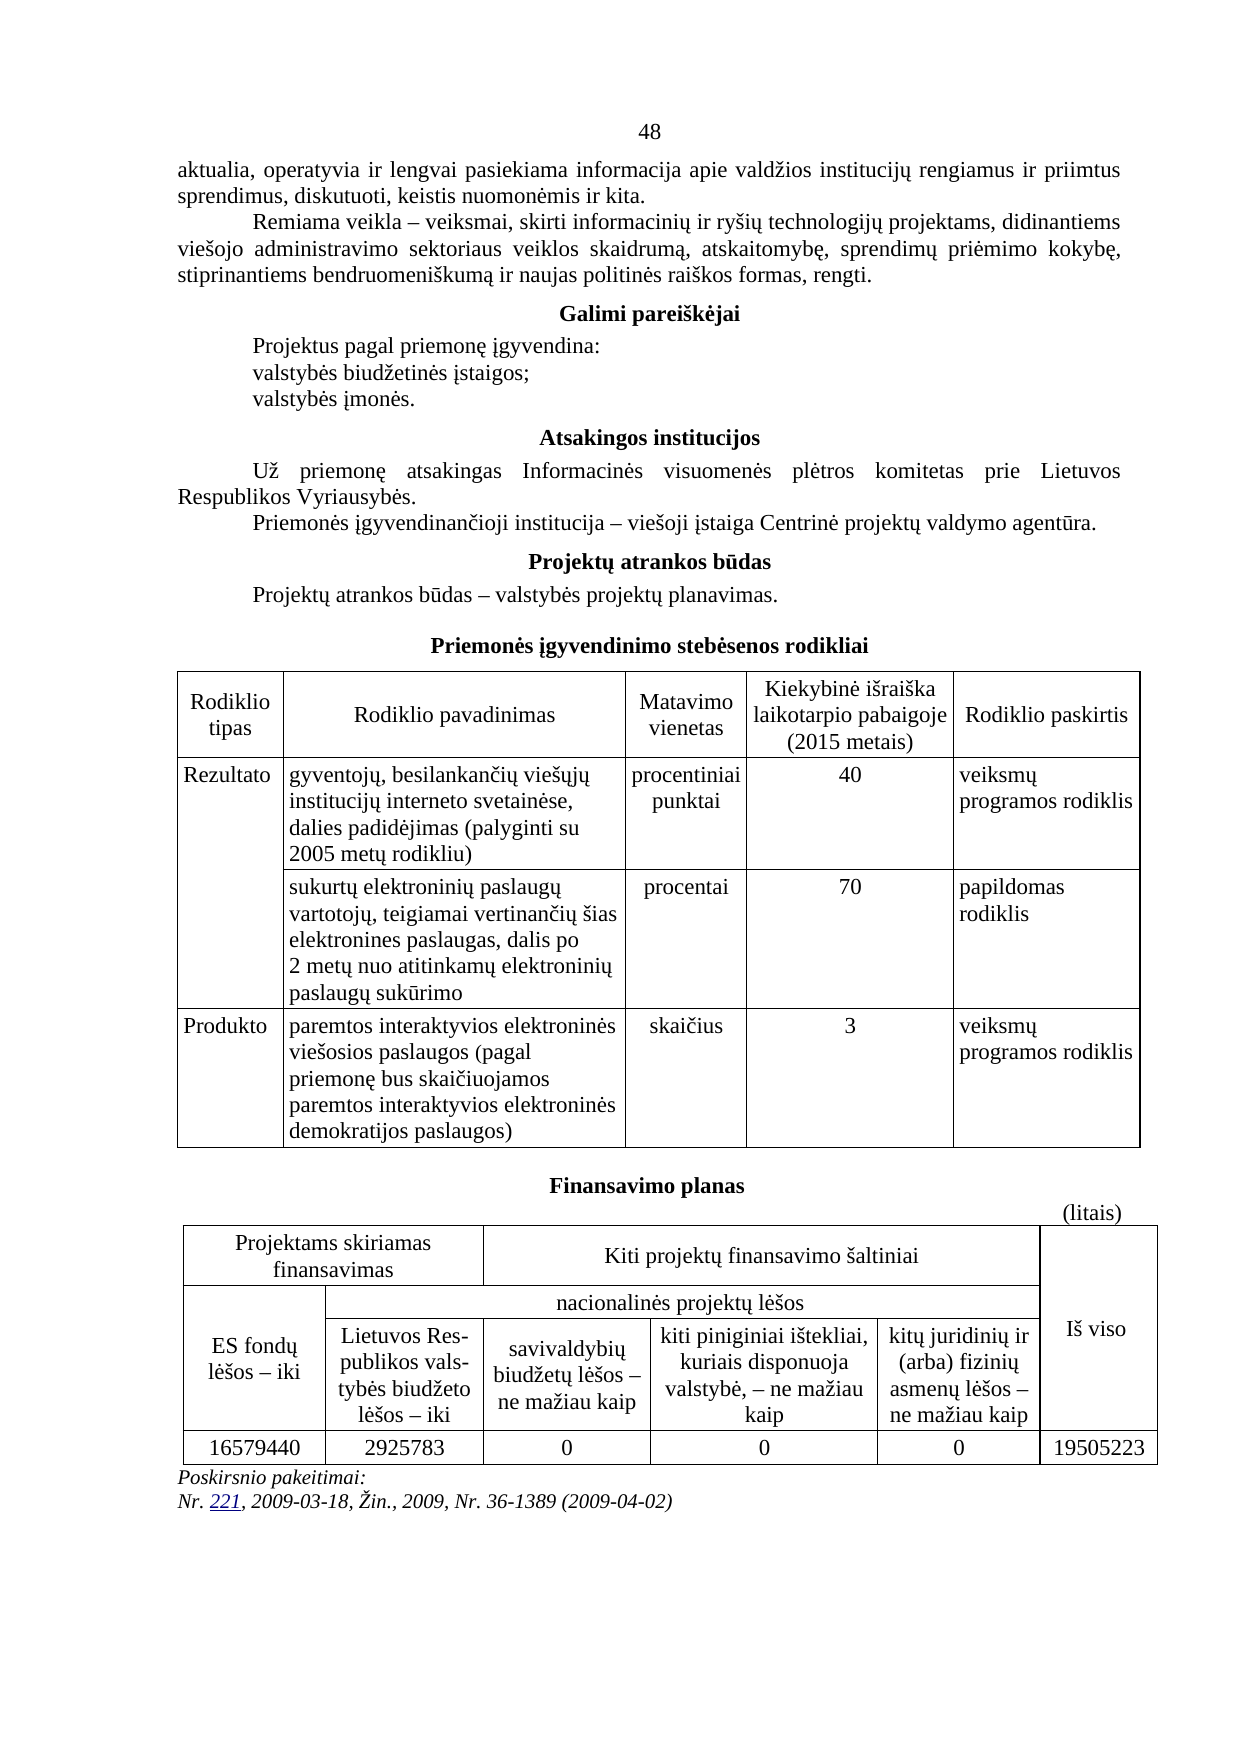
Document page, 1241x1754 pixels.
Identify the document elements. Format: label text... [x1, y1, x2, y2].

table_cell 19505223 [1041, 1431, 1157, 1464]
table_cell 0 [484, 1431, 650, 1464]
table_cell nacionalinės projektų lėšos [326, 1286, 1039, 1318]
table_header Kiti projektų finansavimo šaltiniai [484, 1226, 1039, 1285]
text Poskirsnio pakeitimai: [177, 1465, 1122, 1489]
table_cell 2925783 [326, 1431, 483, 1464]
table_cell Lietuvos Res­publikos vals­tybės biudžeto lėšos – iki [326, 1319, 483, 1430]
text Priemonės įgyvendinančioji institucija – viešoji įstaiga Centrinė projektų valdymo agentūra. [177, 509, 1122, 536]
table_cell sukurtų elektroninių paslaugų vartotojų, teigiamai vertinančių šias elektronines paslaugas, dalis po 2 metų nuo atitinkamų elektroninių paslaugų sukūrimo [284, 870, 625, 1008]
table_cell Produkto [178, 1009, 283, 1147]
table_header Projektams skiriamas finansavimas [184, 1226, 483, 1285]
table_cell 16579440 [184, 1431, 325, 1464]
text (litais) [177, 1199, 1122, 1225]
text Projektų atrankos būdas – valstybės projektų planavimas. [177, 581, 1122, 607]
text Atsakingos institucijos [177, 424, 1122, 450]
table_cell 70 [747, 870, 953, 1008]
table_header Kiekybinė išraiška laikotarpio pabaigoje (2015 metais) [747, 672, 953, 757]
text Nr. 221, 2009-03-18, Žin., 2009, Nr. 36-1389 (2009-04-02) [177, 1489, 1122, 1513]
table_cell 40 [747, 758, 953, 869]
table_header Rodiklio tipas [178, 672, 283, 757]
table_cell procentiniai punktai [626, 758, 746, 869]
text Priemonės įgyvendinimo stebėsenos rodikliai [177, 632, 1122, 658]
text Galimi pareiškėjai [177, 300, 1122, 326]
table_cell 0 [878, 1431, 1039, 1464]
table_cell papildomas rodiklis [954, 870, 1139, 1008]
table_cell savivaldybių biudžetų lėšos – ne mažiau kaip [484, 1319, 650, 1430]
table_cell kiti piniginiai ištekliai, kuriais disponuoja valstybė, – ne mažiau kaip [651, 1319, 877, 1430]
table_cell veiksmų programos rodiklis [954, 1009, 1139, 1147]
text Už priemonę atsakingas Informacinės visuomenės plėtros komitetas prie Lietuvos Respublikos Vyriausybės. [177, 457, 1122, 509]
table_header Matavimo vienetas [626, 672, 746, 757]
table_cell veiksmų programos rodiklis [954, 758, 1139, 869]
table_cell gyventojų, besilankančių viešųjų institucijų interneto svetainėse, dalies padidėjimas (palyginti su 2005 metų rodikliu) [284, 758, 625, 869]
table_cell Rezultato [178, 758, 283, 1008]
text aktualia, operatyvia ir lengvai pasiekiama informacija apie valdžios institucijų rengiamus ir priimtus sprendimus, diskutuoti, keistis nuomonėmis ir kita. [177, 156, 1122, 208]
table_cell 0 [651, 1431, 877, 1464]
table_cell 3 [747, 1009, 953, 1147]
text Projektų atrankos būdas [177, 548, 1122, 574]
table_header Rodiklio paskirtis [954, 672, 1139, 757]
table_header Rodiklio pavadinimas [284, 672, 625, 757]
table_cell kitų juridinių ir (arba) fizinių asmenų lėšos – ne mažiau kaip [878, 1319, 1039, 1430]
table_cell ES fondų lėšos – iki [184, 1286, 325, 1430]
table_cell skaičius [626, 1009, 746, 1147]
table_cell paremtos interaktyvios elektroninės viešosios paslaugos (pagal priemonę bus skaičiuojamos paremtos interaktyvios elektroninės demokratijos paslaugos) [284, 1009, 625, 1147]
table_header Iš viso [1041, 1226, 1157, 1430]
table_cell procentai [626, 870, 746, 1008]
text Projektus pagal priemonę įgyvendina: [177, 332, 1122, 359]
text Remiama veikla – veiksmai, skirti informacinių ir ryšių technologijų projektams, didinantiems viešojo administravimo sektoriaus veiklos skaidrumą, atskaitomybę, sprendimų priėmimo kokybę, stiprinantiems bendruomeniškumą ir naujas politinės raiškos formas, rengti. [177, 208, 1122, 287]
text valstybės biudžetinės įstaigos; [177, 359, 1122, 385]
text valstybės įmonės. [177, 385, 1122, 412]
text Finansavimo planas [177, 1173, 1122, 1199]
